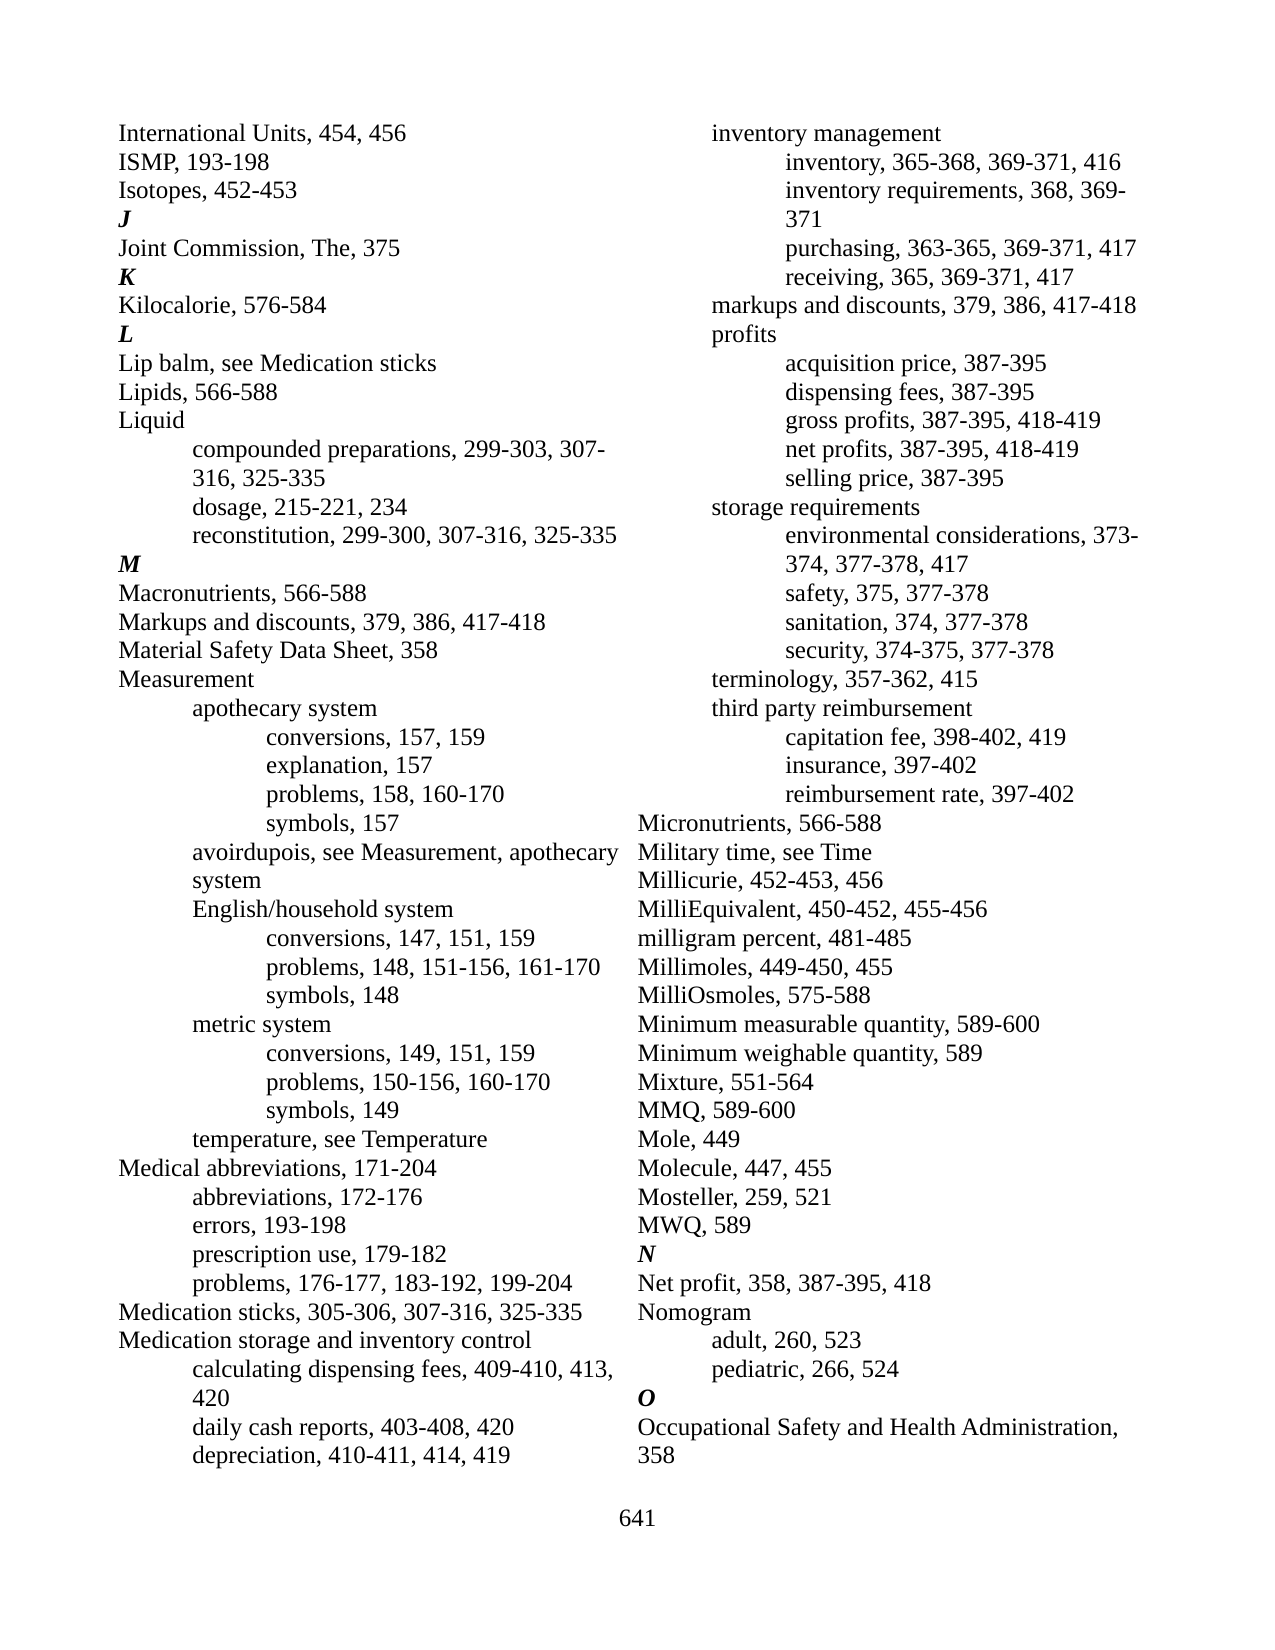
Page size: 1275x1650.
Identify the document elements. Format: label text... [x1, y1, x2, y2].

text dosage, 215-221, 234 [192, 492, 637, 521]
text abbreviations, 172-176 [192, 1182, 637, 1211]
text depreciation, 410-411, 414, 419 [192, 1441, 637, 1469]
text problems, 158, 160-170 [266, 779, 637, 808]
text English/household system [192, 894, 637, 923]
text inventory, 365-368, 369-371, 416 [785, 147, 1157, 176]
text reimbursement rate, 397-402 [785, 779, 1157, 808]
text MilliEquivalent, 450-452, 455-456 [637, 894, 1157, 923]
text inventory requirements, 368, 369-371 [785, 176, 1157, 233]
text safety, 375, 377-378 [785, 578, 1157, 607]
text Mole, 449 [637, 1124, 1157, 1153]
text gross profits, 387-395, 418-419 [785, 406, 1157, 434]
text MilliOsmoles, 575-588 [637, 981, 1157, 1009]
text Millicurie, 452-453, 456 [637, 866, 1157, 894]
text reconstitution, 299-300, 307-316, 325-335 [192, 521, 637, 549]
text avoirdupois, see Measurement, apothecary system [192, 837, 637, 894]
text acquisition price, 387-395 [785, 348, 1157, 377]
text Micronutrients, 566-588 [637, 808, 1157, 837]
text problems, 148, 151-156, 161-170 [266, 952, 637, 981]
text terminology, 357-362, 415 [711, 664, 1157, 693]
text daily cash reports, 403-408, 420 [192, 1412, 637, 1441]
text International Units, 454, 456 [118, 118, 637, 147]
text sanitation, 374, 377-378 [785, 607, 1157, 636]
text receiving, 365, 369-371, 417 [785, 262, 1157, 291]
text K [118, 262, 637, 291]
text M [118, 549, 637, 578]
text explanation, 157 [266, 751, 637, 779]
text Liquid [118, 406, 637, 434]
text apothecary system [192, 693, 637, 722]
text security, 374-375, 377-378 [785, 636, 1157, 664]
text net profits, 387-395, 418-419 [785, 434, 1157, 463]
text symbols, 148 [266, 981, 637, 1009]
text problems, 150-156, 160-170 [266, 1067, 637, 1096]
text Millimoles, 449-450, 455 [637, 952, 1157, 981]
text Minimum weighable quantity, 589 [637, 1038, 1157, 1067]
text Mosteller, 259, 521 [637, 1182, 1157, 1211]
text insurance, 397-402 [785, 751, 1157, 779]
text milligram percent, 481-485 [637, 923, 1157, 952]
text problems, 176-177, 183-192, 199-204 [192, 1268, 637, 1297]
text calculating dispensing fees, 409-410, 413, 420 [192, 1354, 637, 1412]
text prescription use, 179-182 [192, 1239, 637, 1268]
text O [637, 1383, 1157, 1412]
text Medication storage and inventory control [118, 1326, 637, 1354]
text Occupational Safety and Health Administration, 358 [637, 1412, 1157, 1469]
text temperature, see Temperature [192, 1124, 637, 1153]
text selling price, 387-395 [785, 463, 1157, 492]
text compounded preparations, 299-303, 307-316, 325-335 [192, 434, 637, 492]
text Macronutrients, 566-588 [118, 578, 637, 607]
text symbols, 149 [266, 1096, 637, 1124]
text Lip balm, see Medication sticks [118, 348, 637, 377]
text profits [711, 319, 1157, 348]
text Lipids, 566-588 [118, 377, 637, 406]
text symbols, 157 [266, 808, 637, 837]
text storage requirements [711, 492, 1157, 521]
text Joint Commission, The, 375 [118, 233, 637, 262]
text conversions, 157, 159 [266, 722, 637, 751]
text third party reimbursement [711, 693, 1157, 722]
text Molecule, 447, 455 [637, 1153, 1157, 1182]
text Minimum measurable quantity, 589-600 [637, 1009, 1157, 1038]
text pediatric, 266, 524 [711, 1354, 1157, 1383]
text metric system [192, 1009, 637, 1038]
text Kilocalorie, 576-584 [118, 291, 637, 319]
text Isotopes, 452-453 [118, 176, 637, 204]
text adult, 260, 523 [711, 1326, 1157, 1354]
text Measurement [118, 664, 637, 693]
text Mixture, 551-564 [637, 1067, 1157, 1096]
text capitation fee, 398-402, 419 [785, 722, 1157, 751]
text MMQ, 589-600 [637, 1096, 1157, 1124]
text purchasing, 363-365, 369-371, 417 [785, 233, 1157, 262]
text conversions, 149, 151, 159 [266, 1038, 637, 1067]
text MWQ, 589 [637, 1211, 1157, 1239]
text Medication sticks, 305-306, 307-316, 325-335 [118, 1297, 637, 1326]
text Net profit, 358, 387-395, 418 [637, 1268, 1157, 1297]
text Nomogram [637, 1297, 1157, 1326]
text dispensing fees, 387-395 [785, 377, 1157, 406]
text ISMP, 193-198 [118, 147, 637, 176]
text J [118, 204, 637, 233]
text N [637, 1239, 1157, 1268]
text inventory management [711, 118, 1157, 147]
text errors, 193-198 [192, 1211, 637, 1239]
text Markups and discounts, 379, 386, 417-418 [118, 607, 637, 636]
text Medical abbreviations, 171-204 [118, 1153, 637, 1182]
text environmental considerations, 373-374, 377-378, 417 [785, 521, 1157, 578]
text markups and discounts, 379, 386, 417-418 [711, 291, 1157, 319]
text Material Safety Data Sheet, 358 [118, 636, 637, 664]
text Military time, see Time [637, 837, 1157, 866]
text conversions, 147, 151, 159 [266, 923, 637, 952]
text L [118, 319, 637, 348]
